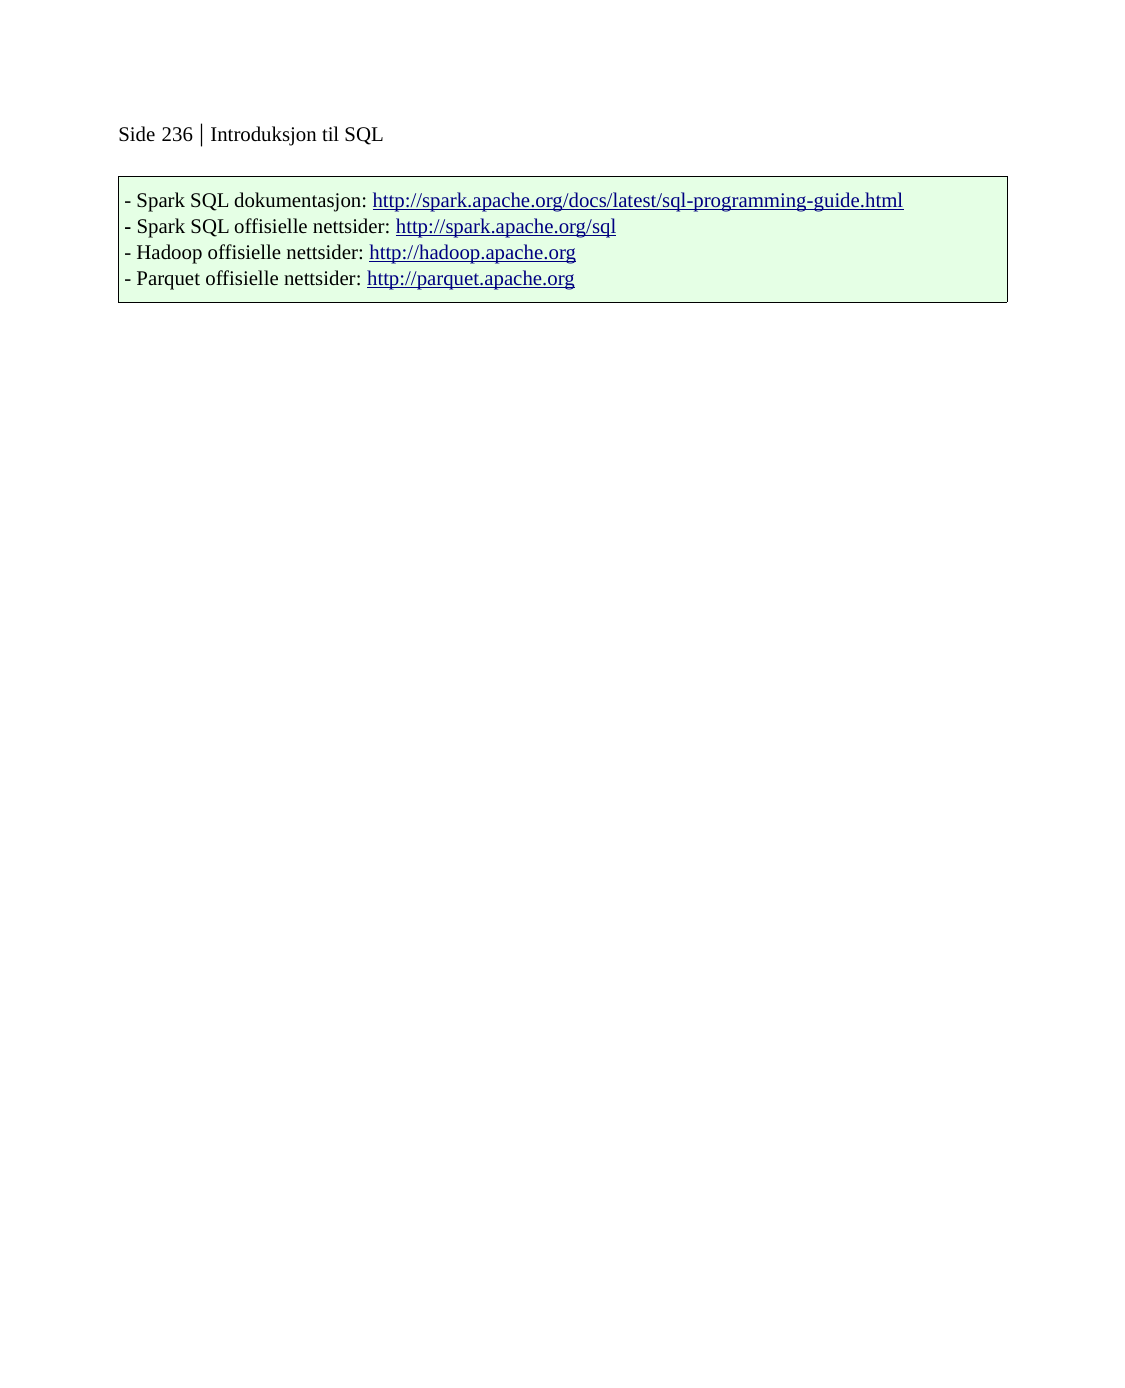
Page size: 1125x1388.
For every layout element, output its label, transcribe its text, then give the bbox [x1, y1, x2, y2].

text - Spark SQL dokumentasjon: http://spark.apache.org/docs/latest/sql-programming-guide.html - Spark SQL offisielle nettsider: http://spark.apache.org/sql - Hadoop offisielle nettsider: http://hadoop.apache.org - Parquet offisielle nettsider: http://parquet.apache.org [119, 177, 1007, 302]
